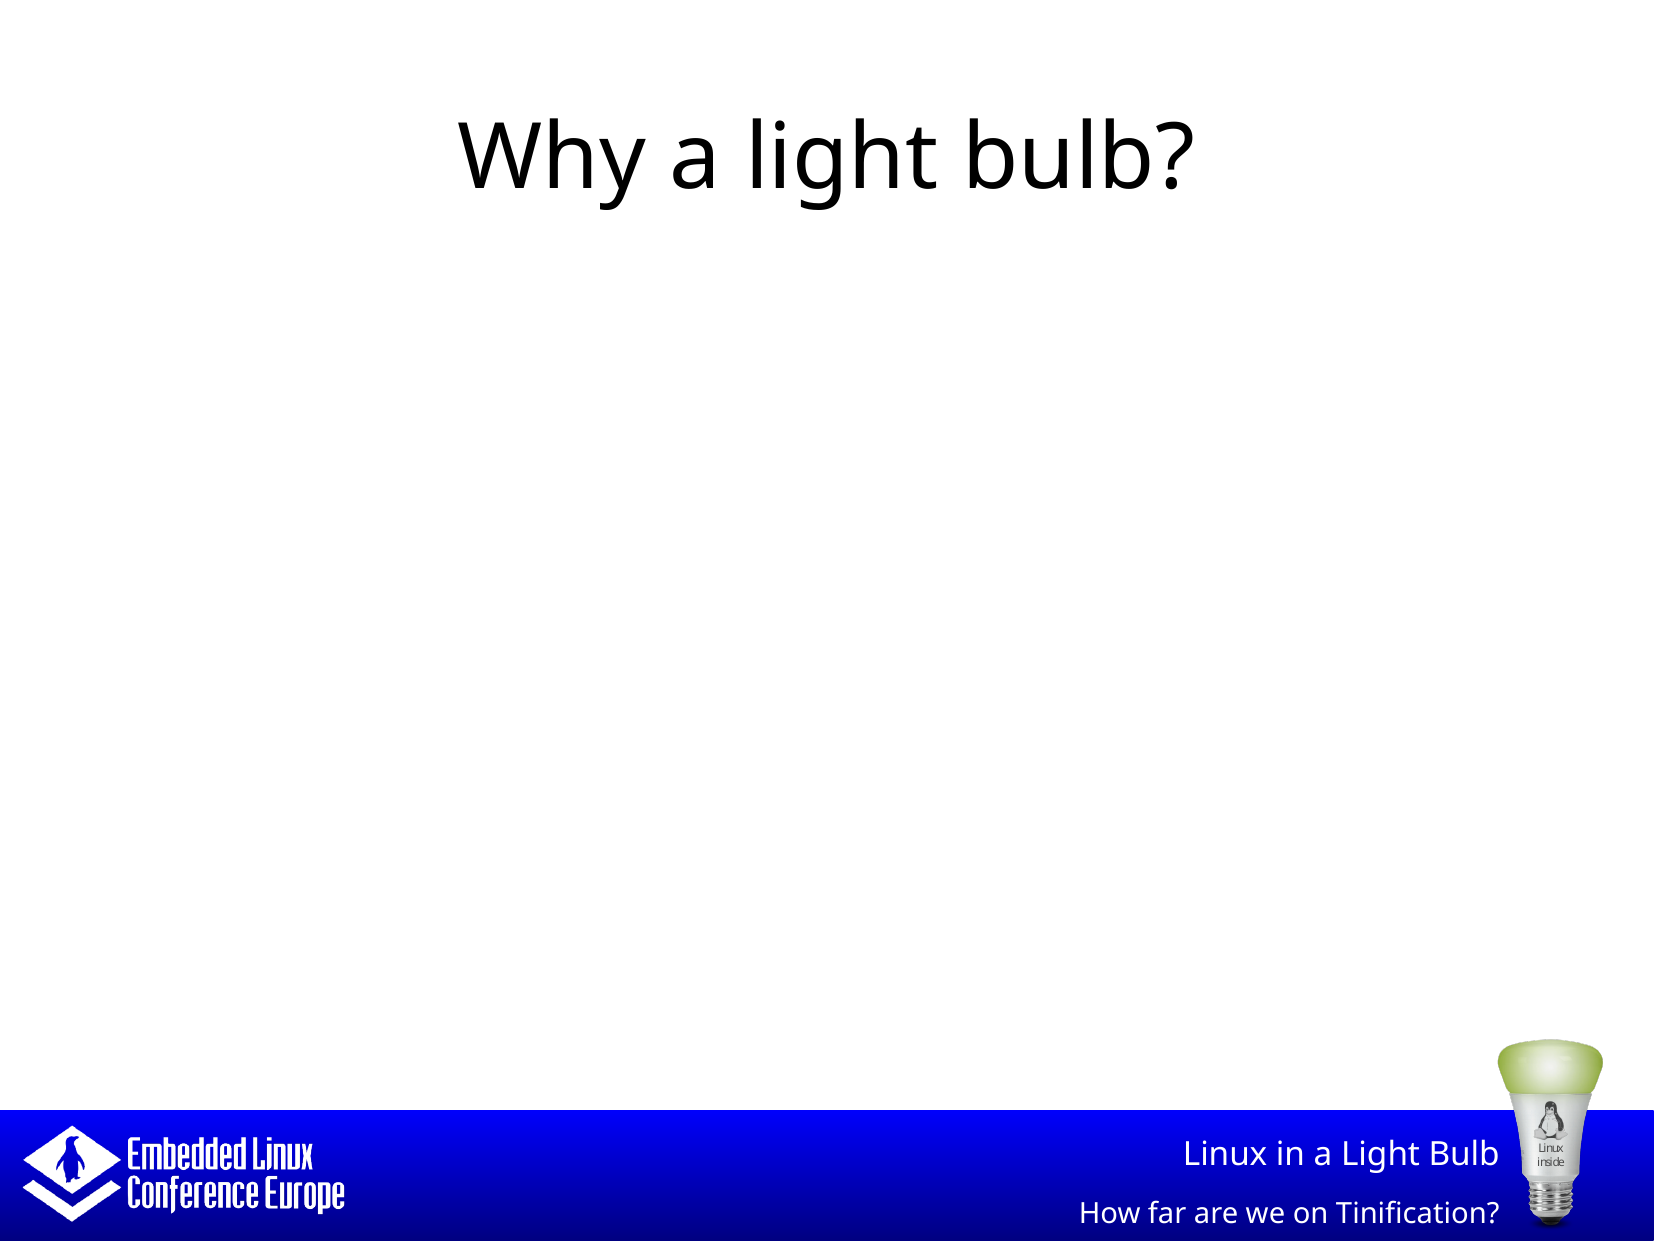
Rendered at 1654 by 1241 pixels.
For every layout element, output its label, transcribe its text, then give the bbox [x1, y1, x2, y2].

picture [18, 1120, 349, 1226]
title Why a light bulb? [82, 49, 1571, 257]
